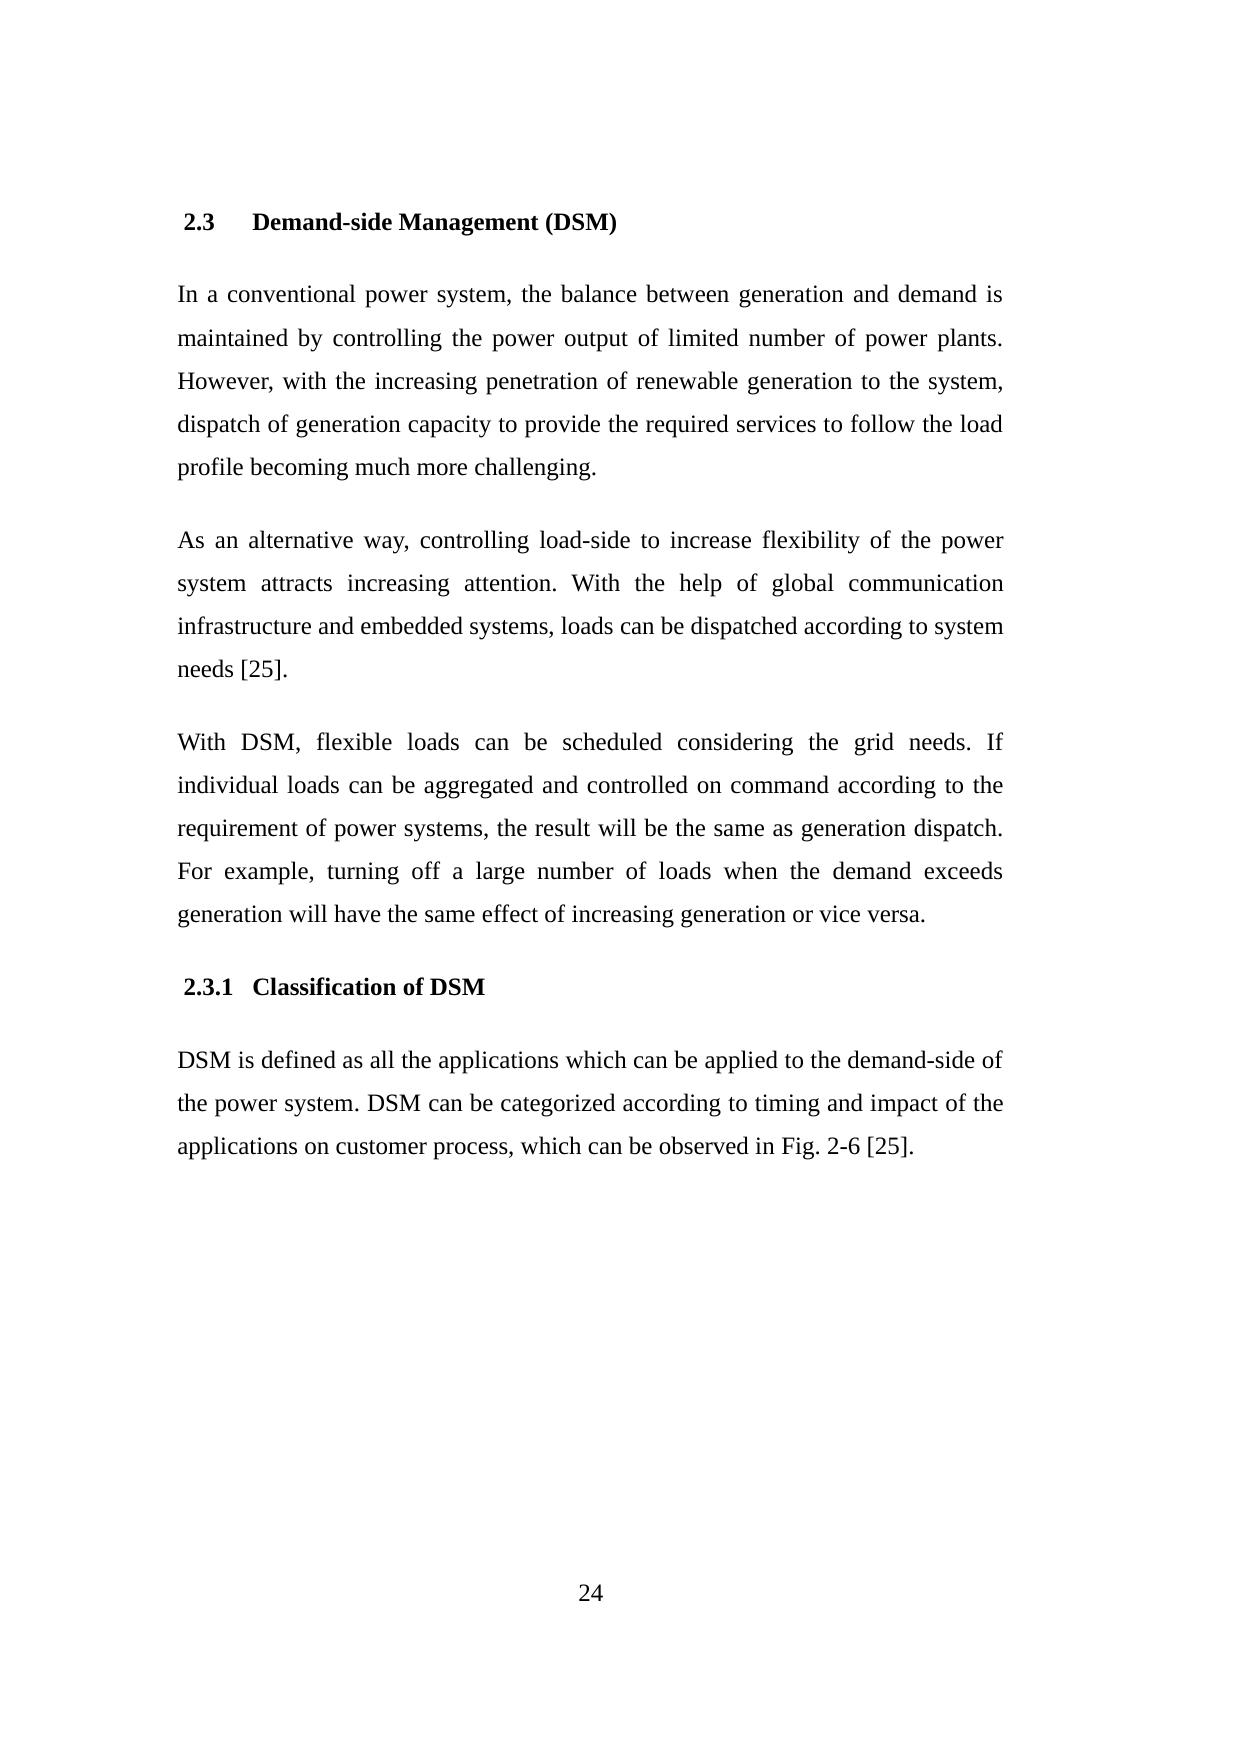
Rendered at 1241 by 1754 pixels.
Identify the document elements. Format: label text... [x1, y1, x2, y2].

text With DSM, flexible loads can be scheduled considering the grid needs. If individual loads can be aggregated and controlled on command according to the requirement of power systems, the result will be the same as generation dispatch. For example, turning off a large number of loads when the demand exceeds generation will have the same effect of increasing generation or vice versa. [177, 727, 1004, 928]
subtitle As an alternative way, controlling load-side to increase flexibility of the power system attracts increasing attention. With the help of global communication infrastructure and embedded systems, loads can be dispatched according to system needs [25]⁠. [177, 525, 1004, 683]
subtitle Classification of DSM [177, 972, 1004, 1001]
subtitle In a conventional power system, the balance between generation and demand is maintained by controlling the power output of limited number of power plants. However, with the increasing penetration of renewable generation to the system, dispatch of generation capacity to provide the required services to follow the load profile becoming much more challenging. [177, 279, 1004, 481]
subtitle Demand-side Management (DSM) [177, 207, 1004, 236]
text DSM is defined as all the applications which can be applied to the demand-side of the power system. DSM can be categorized according to timing and impact of the applications on customer process, which can be observed in Fig. 2-6 [25]⁠. [177, 1045, 1004, 1160]
